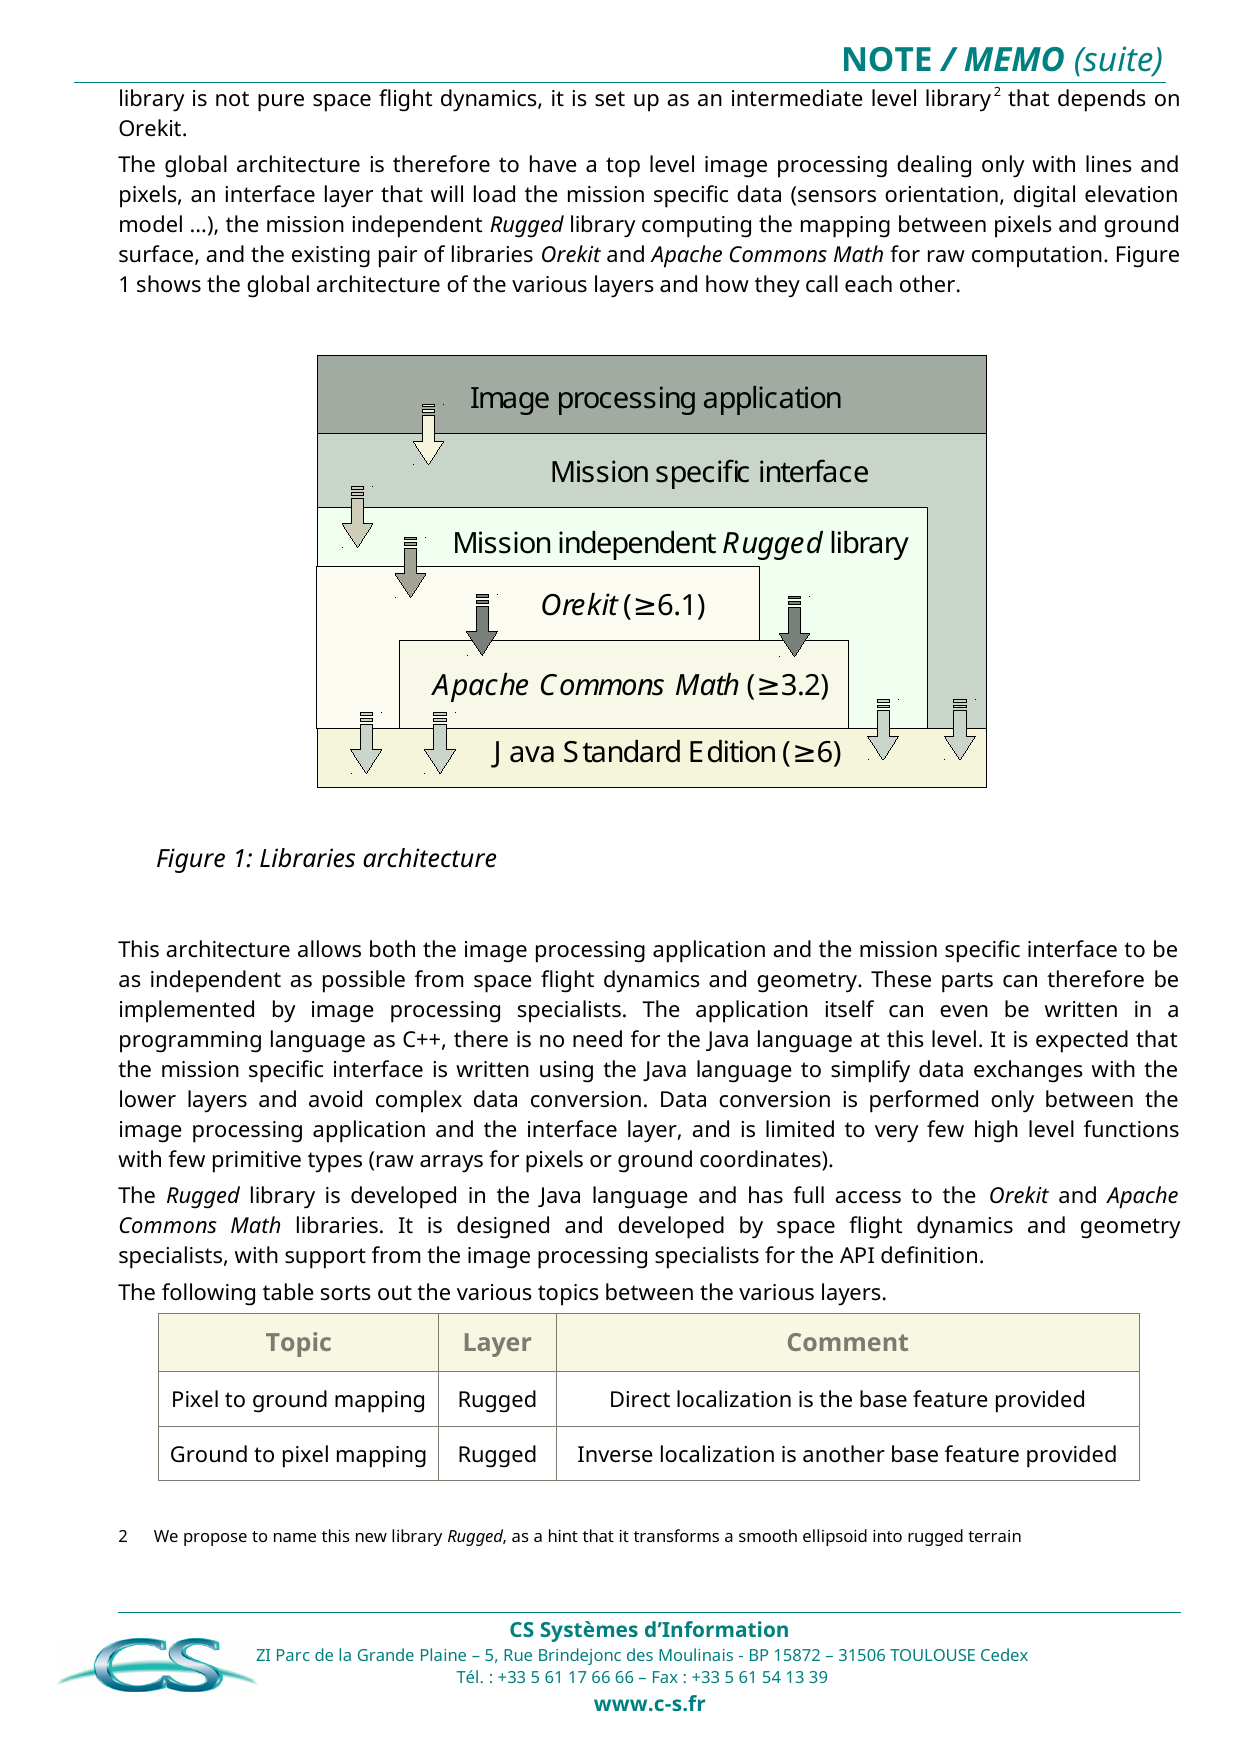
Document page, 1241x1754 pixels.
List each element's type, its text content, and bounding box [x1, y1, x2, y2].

picture [55, 1638, 259, 1692]
table_cell Rugged [439, 1372, 556, 1426]
text Figure 1: Libraries architecture [156, 324, 1157, 875]
table_cell Inverse localization is another base feature provided [557, 1427, 1139, 1480]
table_header Topic [159, 1314, 438, 1371]
text This architecture allows both the image processing application and the mission specific interface to be as independent as possible from space flight dynamics and geometry. These parts can therefore be implemented by image processing specialists. The application itself can even be written in a programming language as C++, there is no need for the Java language at this level. It is expected that the mission specific interface is written using the Java language to simplify data exchanges with the lower layers and avoid complex data conversion. Data conversion is performed only between the image processing application and the interface layer, and is limited to very few high level functions with few primitive types (raw arrays for pixels or ground coordinates). [118, 305, 1181, 1174]
table_cell Direct localization is the base feature provided [557, 1372, 1139, 1426]
table_header Layer [439, 1314, 556, 1371]
text The global architecture is therefore to have a top level image processing dealing only with lines and pixels, an interface layer that will load the mission specific data (sensors orientation, digital elevation model …), the mission independent Rugged library computing the mapping between pixels and ground surface, and the existing pair of libraries Orekit and Apache Commons Math for raw computation. Figure 1 shows the global architecture of the various layers and how they call each other. [118, 149, 1181, 299]
text We propose to name this new library Rugged, as a hint that it transforms a smooth ellipsoid into rugged terrain [118, 1524, 1181, 1547]
table_cell Pixel to ground mapping [159, 1372, 438, 1426]
text The following table sorts out the various topics between the various layers. [118, 1276, 1181, 1306]
table_header Comment [557, 1314, 1139, 1371]
text library is not pure space flight dynamics, it is set up as an intermediate level library that depends on Orekit. [118, 83, 1181, 143]
table_cell Rugged [439, 1427, 556, 1480]
table_cell Ground to pixel mapping [159, 1427, 438, 1480]
text The Rugged library is developed in the Java language and has full access to the Orekit and Apache Commons Math libraries. It is designed and developed by space flight dynamics and geometry specialists, with support from the image processing specialists for the API definition. [118, 1180, 1181, 1270]
